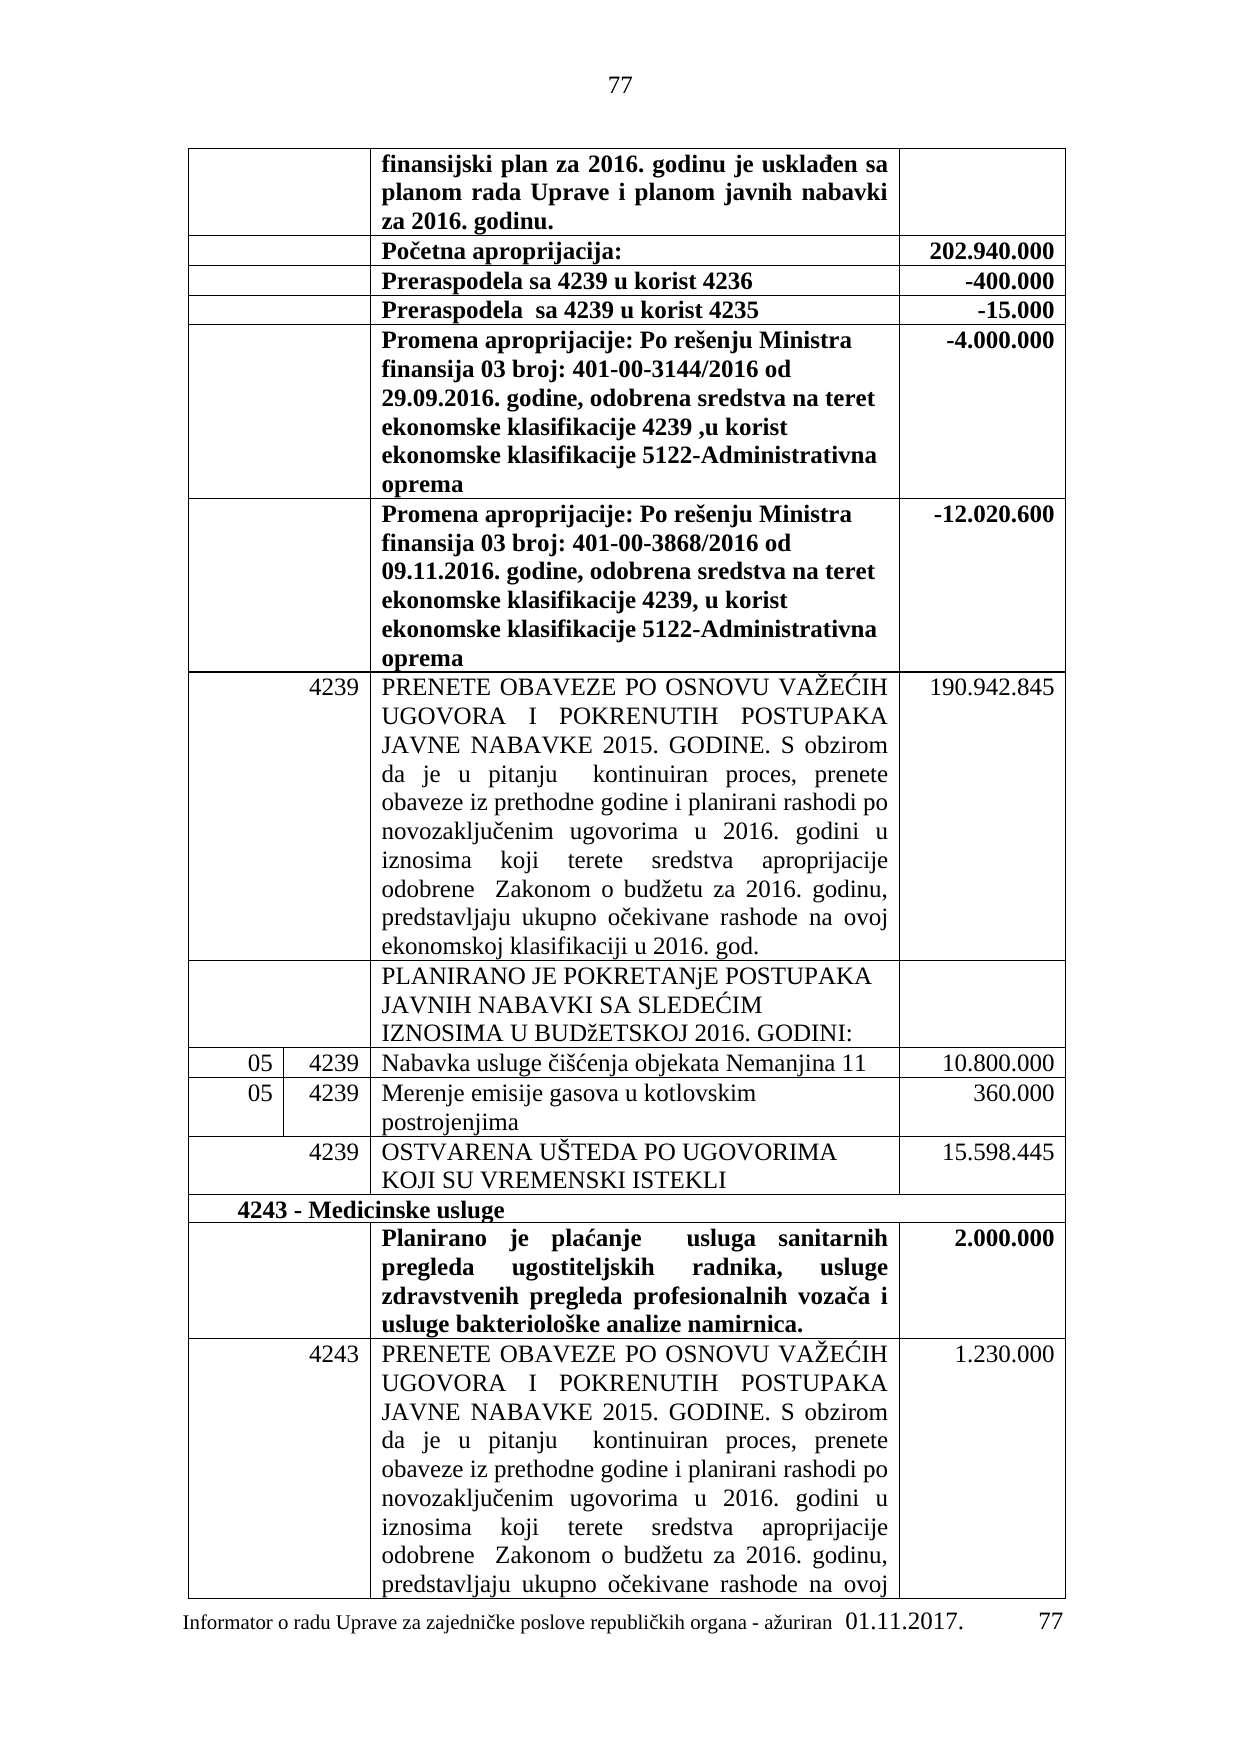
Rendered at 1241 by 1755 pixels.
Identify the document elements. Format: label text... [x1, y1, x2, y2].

table_cell [189, 296, 370, 324]
table_cell [189, 499, 370, 671]
table_cell Promena aproprijacije: Po rešenju Ministra finansija 03 broj: 401-00-3144/2016 od 29.09.2016. godine, odobrena sredstva na teret ekonomske klasifikacije 4239 ,u korist ekonomske klasifikacije 5122-Administrativna oprema [371, 325, 899, 498]
table_cell [189, 266, 370, 294]
table_cell PRENETE OBAVEZE PO OSNOVU VAŽEĆIH UGOVORA I POKRENUTIH POSTUPAKA JAVNE NABAVKE 2015. GODINE. S obzirom da je u pitanju kontinuiran proces, prenete obaveze iz prethodne godine i planirani rashodi po novozaklјučenim ugovorima u 2016. godini u iznosima koji terete sredstva aproprijacije odobrene Zakonom o budžetu za 2016. godinu, predstavlјaju ukupno očekivane rashode na ovoj [371, 1339, 899, 1598]
table_cell 2.000.000 [900, 1223, 1065, 1338]
table_cell Merenje emisije gasova u kotlovskim postrojenjima [371, 1078, 899, 1136]
table_cell finansijski plan za 2016. godinu je usklađen sa planom rada Uprave i planom javnih nabavki za 2016. godinu. [371, 149, 899, 235]
table_cell Preraspodela sa 4239 u korist 4236 [371, 266, 899, 294]
table_cell [189, 325, 370, 498]
table_cell 15.598.445 [900, 1137, 1065, 1194]
table_cell 190.942.845 [900, 673, 1065, 960]
table_cell OSTVARENA UŠTEDA PO UGOVORIMA KOJI SU VREMENSKI ISTEKLI [371, 1137, 899, 1194]
table_cell [189, 149, 370, 235]
table_cell 202.940.000 [900, 236, 1065, 265]
table_cell [189, 961, 370, 1047]
table_cell 4239 [284, 1078, 370, 1136]
table_cell -12.020.600 [900, 499, 1065, 671]
table_cell Planirano je plaćanje usluga sanitarnih pregleda ugostitelјskih radnika, usluge zdravstvenih pregleda profesionalnih vozača i usluge bakteriološke analize namirnica. [371, 1223, 899, 1338]
table_cell 4239 [284, 1048, 370, 1077]
table_cell -4.000.000 [900, 325, 1065, 498]
table_cell 4243 [189, 1339, 370, 1598]
table_cell [900, 961, 1065, 1047]
table_cell 4239 [189, 1137, 370, 1194]
table_cell -15.000 [900, 296, 1065, 324]
table_cell 05 [189, 1048, 283, 1077]
table_cell [900, 149, 1065, 235]
table_cell [189, 1223, 370, 1338]
table_cell 10.800.000 [900, 1048, 1065, 1077]
table_cell 1.230.000 [900, 1339, 1065, 1598]
table_cell 4243 - Medicinske usluge [189, 1195, 1065, 1222]
table_cell Početna aproprijacija: [371, 236, 899, 265]
table_cell 360.000 [900, 1078, 1065, 1136]
table_cell -400.000 [900, 266, 1065, 294]
table_cell Promena aproprijacije: Po rešenju Ministra finansija 03 broj: 401-00-3868/2016 od 09.11.2016. godine, odobrena sredstva na teret ekonomske klasifikacije 4239, u korist ekonomske klasifikacije 5122-Administrativna oprema [371, 499, 899, 671]
table_cell [189, 236, 370, 265]
table_cell Preraspodela sa 4239 u korist 4235 [371, 296, 899, 324]
table_cell Nabavka usluge čišćenja objekata Nemanjina 11 [371, 1048, 899, 1077]
table_cell 4239 [189, 673, 370, 960]
table_cell PRENETE OBAVEZE PO OSNOVU VAŽEĆIH UGOVORA I POKRENUTIH POSTUPAKA JAVNE NABAVKE 2015. GODINE. S obzirom da je u pitanju kontinuiran proces, prenete obaveze iz prethodne godine i planirani rashodi po novozaklјučenim ugovorima u 2016. godini u iznosima koji terete sredstva aproprijacije odobrene Zakonom o budžetu za 2016. godinu, predstavlјaju ukupno očekivane rashode na ovoj ekonomskoj klasifikaciji u 2016. god. [371, 673, 899, 960]
table_cell 05 [189, 1078, 283, 1136]
table_cell PLANIRANO JE POKRETANјE POSTUPAKA JAVNIH NABAVKI SA SLEDEĆIM IZNOSIMA U BUDžETSKOJ 2016. GODINI: [371, 961, 899, 1047]
